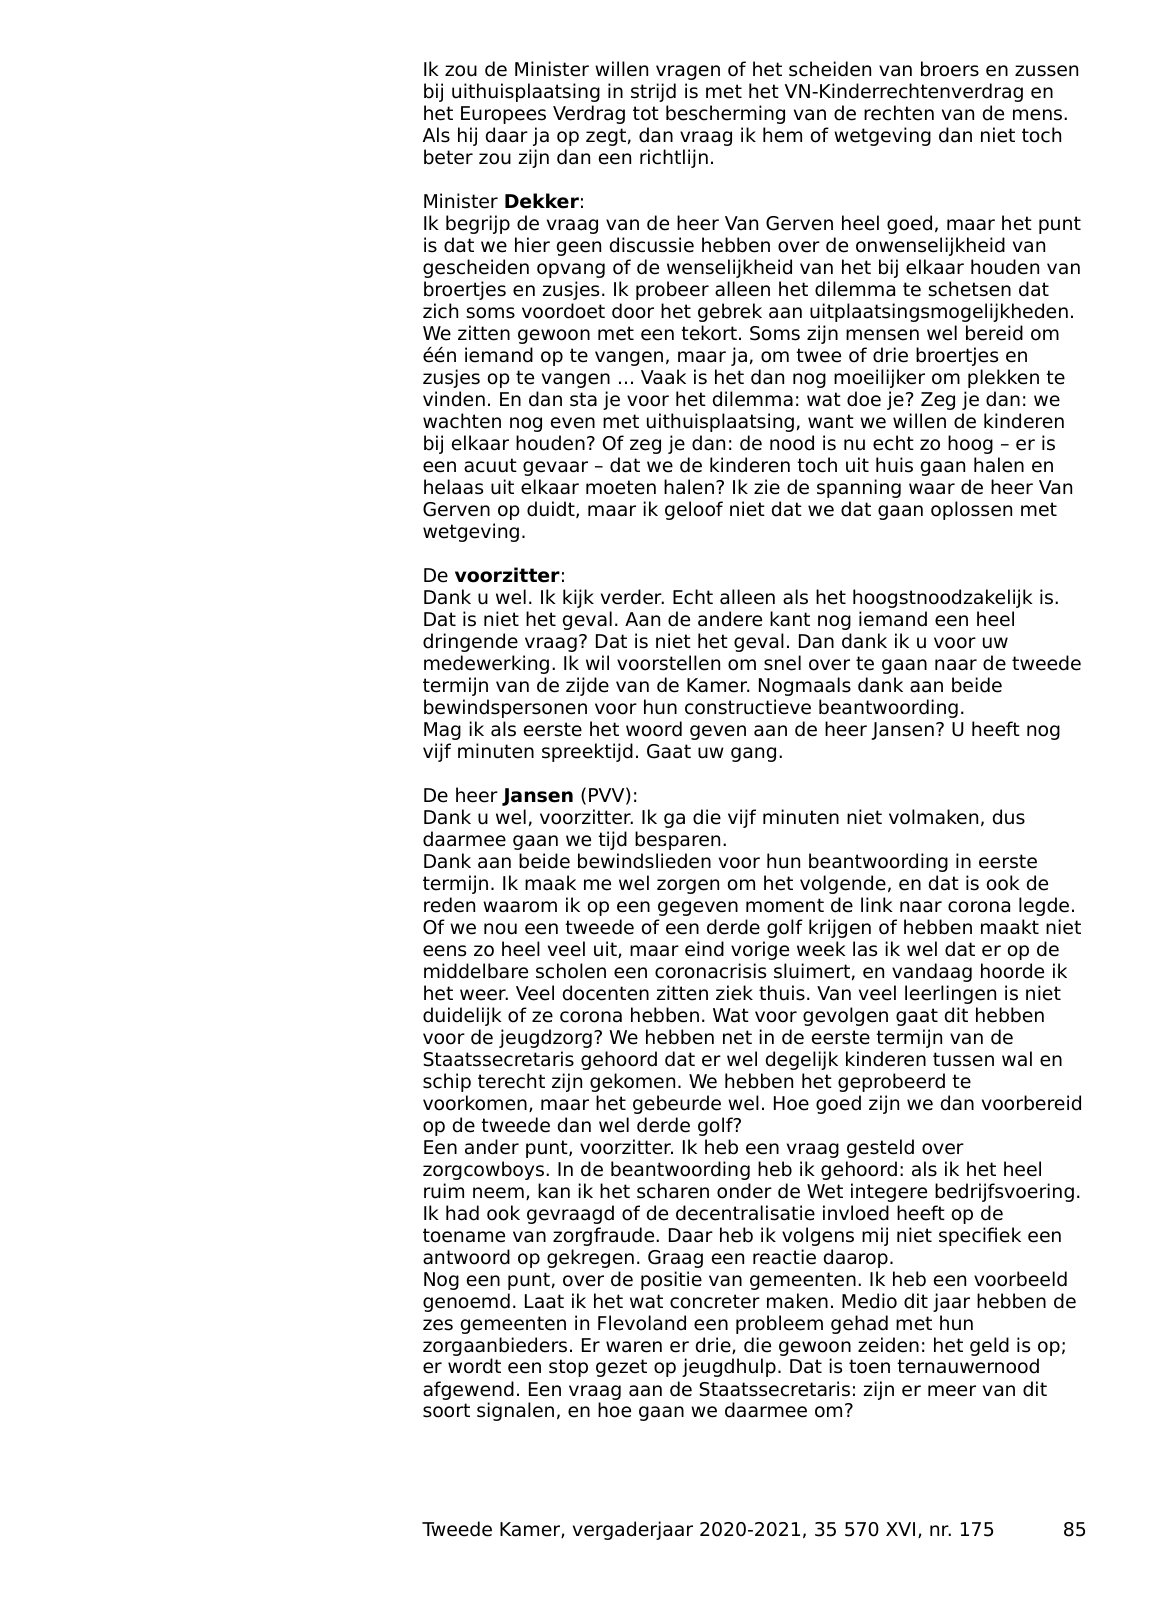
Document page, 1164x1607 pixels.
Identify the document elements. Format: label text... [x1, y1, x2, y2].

text Een ander punt, voorzitter. Ik heb een vraag gesteld over zorgcowboys. In de beantwoording heb ik gehoord: als ik het heel ruim neem, kan ik het scharen onder de Wet integere bedrijfsvoering. Ik had ook gevraagd of de decentralisatie invloed heeft op de toename van zorgfraude. Daar heb ik volgens mij niet specifiek een antwoord op gekregen. Graag een reactie daarop. [422, 1137, 1087, 1268]
text De heer Jansen (PVV): [422, 785, 1087, 807]
text Dank u wel. Ik kijk verder. Echt alleen als het hoogstnoodzakelijk is. Dat is niet het geval. Aan de andere kant nog iemand een heel dringende vraag? Dat is niet het geval. Dan dank ik u voor uw medewerking. Ik wil voorstellen om snel over te gaan naar de tweede termijn van de zijde van de Kamer. Nogmaals dank aan beide bewindspersonen voor hun constructieve beantwoording. [422, 587, 1087, 719]
text Mag ik als eerste het woord geven aan de heer Jansen? U heeft nog vijf minuten spreektijd. Gaat uw gang. [422, 719, 1087, 763]
text Ik zou de Minister willen vragen of het scheiden van broers en zussen bij uithuisplaatsing in strijd is met het VN-Kinderrechtenverdrag en het Europees Verdrag tot bescherming van de rechten van de mens. Als hij daar ja op zegt, dan vraag ik hem of wetgeving dan niet toch beter zou zijn dan een richtlijn. [422, 59, 1087, 169]
text De voorzitter: [422, 565, 1087, 587]
text Nog een punt, over de positie van gemeenten. Ik heb een voorbeeld genoemd. Laat ik het wat concreter maken. Medio dit jaar hebben de zes gemeenten in Flevoland een probleem gehad met hun zorgaanbieders. Er waren er drie, die gewoon zeiden: het geld is op; er wordt een stop gezet op jeugdhulp. Dat is toen ternauwernood afgewend. Een vraag aan de Staatssecretaris: zijn er meer van dit soort signalen, en hoe gaan we daarmee om? [422, 1268, 1087, 1422]
text Minister Dekker: [422, 191, 1087, 213]
text Dank u wel, voorzitter. Ik ga die vijf minuten niet volmaken, dus daarmee gaan we tijd besparen. [422, 807, 1087, 851]
text Ik begrijp de vraag van de heer Van Gerven heel goed, maar het punt is dat we hier geen discussie hebben over de onwenselijkheid van gescheiden opvang of de wenselijkheid van het bij elkaar houden van broertjes en zusjes. Ik probeer alleen het dilemma te schetsen dat zich soms voordoet door het gebrek aan uitplaatsingsmogelijkheden. We zitten gewoon met een tekort. Soms zijn mensen wel bereid om één iemand op te vangen, maar ja, om twee of drie broertjes en zusjes op te vangen ... Vaak is het dan nog moeilijker om plekken te vinden. En dan sta je voor het dilemma: wat doe je? Zeg je dan: we wachten nog even met uithuisplaatsing, want we willen de kinderen bij elkaar houden? Of zeg je dan: de nood is nu echt zo hoog – er is een acuut gevaar – dat we de kinderen toch uit huis gaan halen en helaas uit elkaar moeten halen? Ik zie de spanning waar de heer Van Gerven op duidt, maar ik geloof niet dat we dat gaan oplossen met wetgeving. [422, 213, 1087, 543]
text Dank aan beide bewindslieden voor hun beantwoording in eerste termijn. Ik maak me wel zorgen om het volgende, en dat is ook de reden waarom ik op een gegeven moment de link naar corona legde. Of we nou een tweede of een derde golf krijgen of hebben maakt niet eens zo heel veel uit, maar eind vorige week las ik wel dat er op de middelbare scholen een coronacrisis sluimert, en vandaag hoorde ik het weer. Veel docenten zitten ziek thuis. Van veel leerlingen is niet duidelijk of ze corona hebben. Wat voor gevolgen gaat dit hebben voor de jeugdzorg? We hebben net in de eerste termijn van de Staatssecretaris gehoord dat er wel degelijk kinderen tussen wal en schip terecht zijn gekomen. We hebben het geprobeerd te voorkomen, maar het gebeurde wel. Hoe goed zijn we dan voorbereid op de tweede dan wel derde golf? [422, 851, 1087, 1137]
